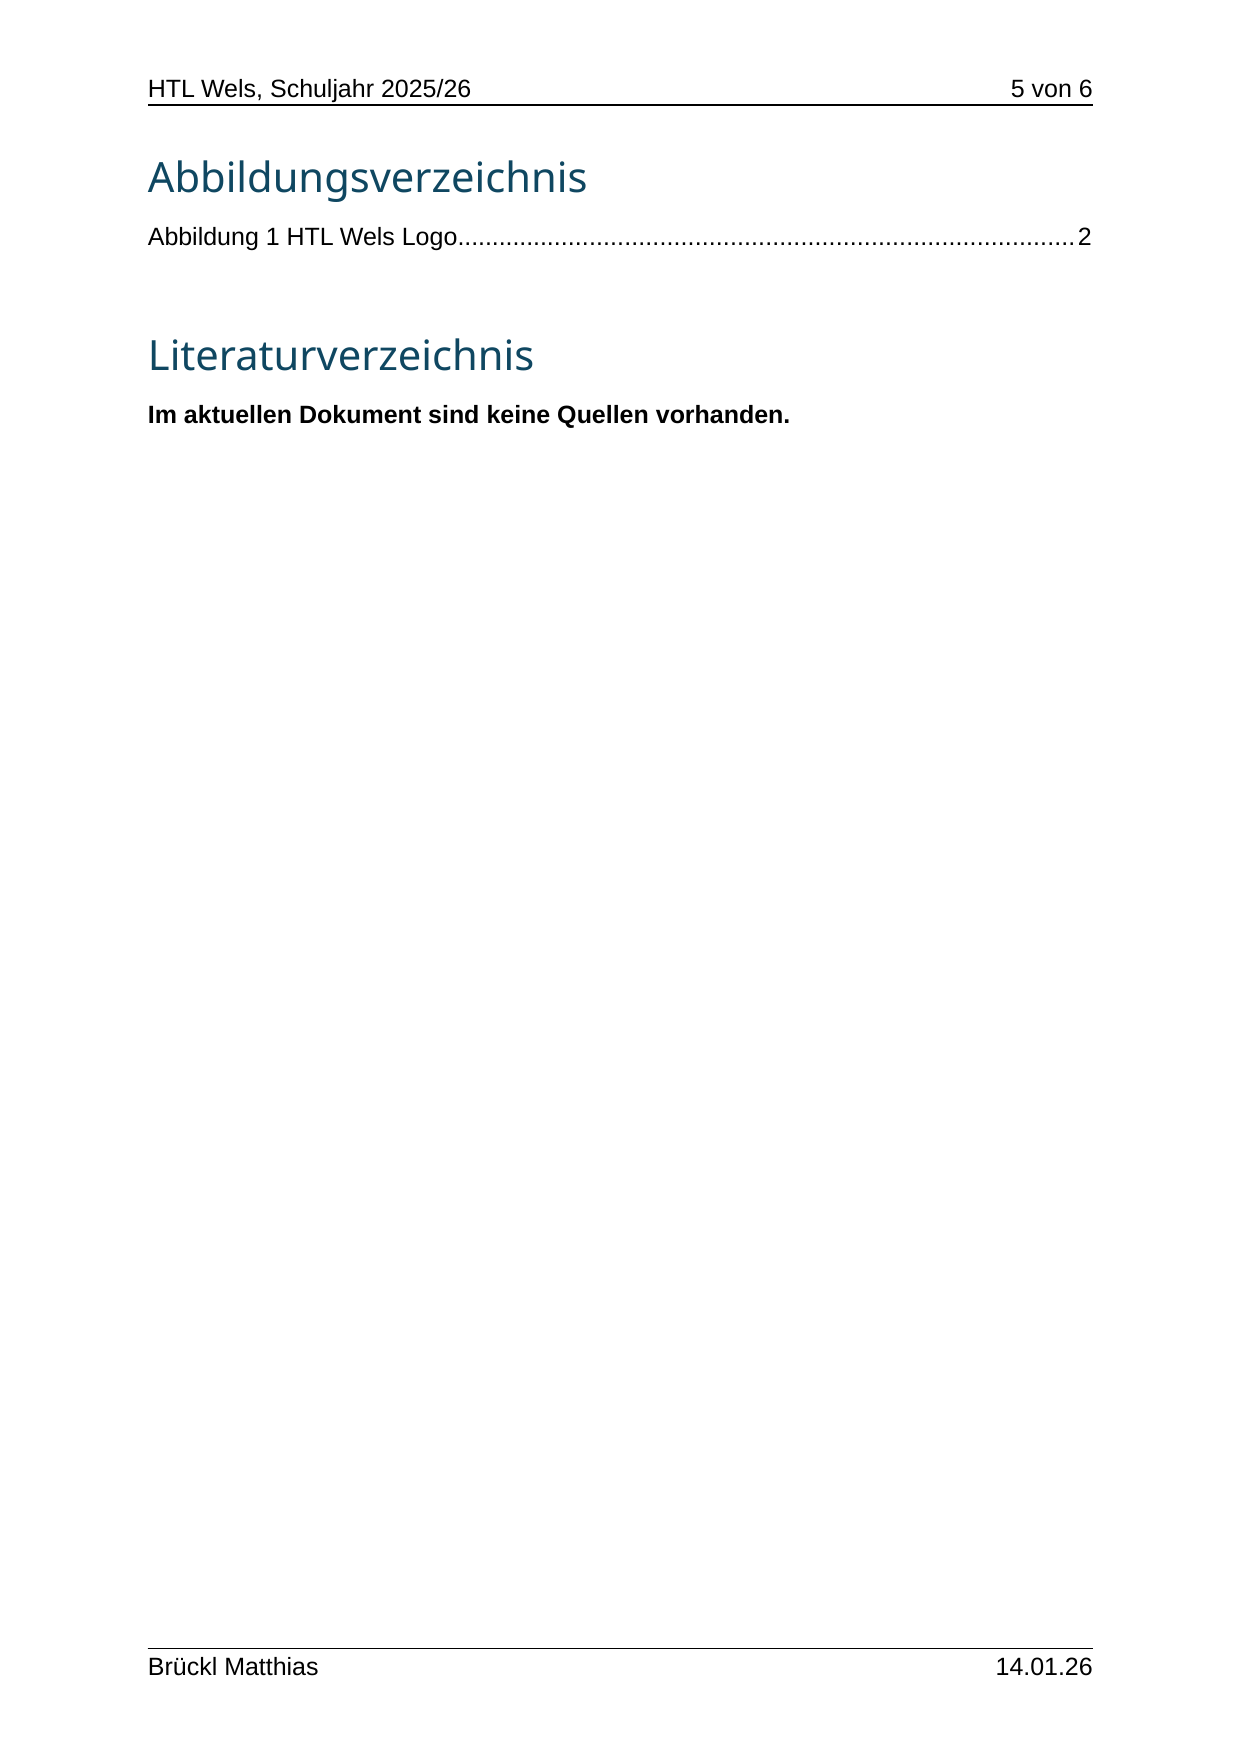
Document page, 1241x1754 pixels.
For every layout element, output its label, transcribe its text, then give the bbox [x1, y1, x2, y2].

subtitle Literaturverzeichnis [148, 326, 1093, 383]
subtitle Abbildungsverzeichnis [148, 148, 1093, 204]
text Im aktuellen Dokument sind keine Quellen vorhanden. [148, 400, 1093, 429]
text Abbildung 1 HTL Wels Logo 2 [148, 222, 1093, 251]
